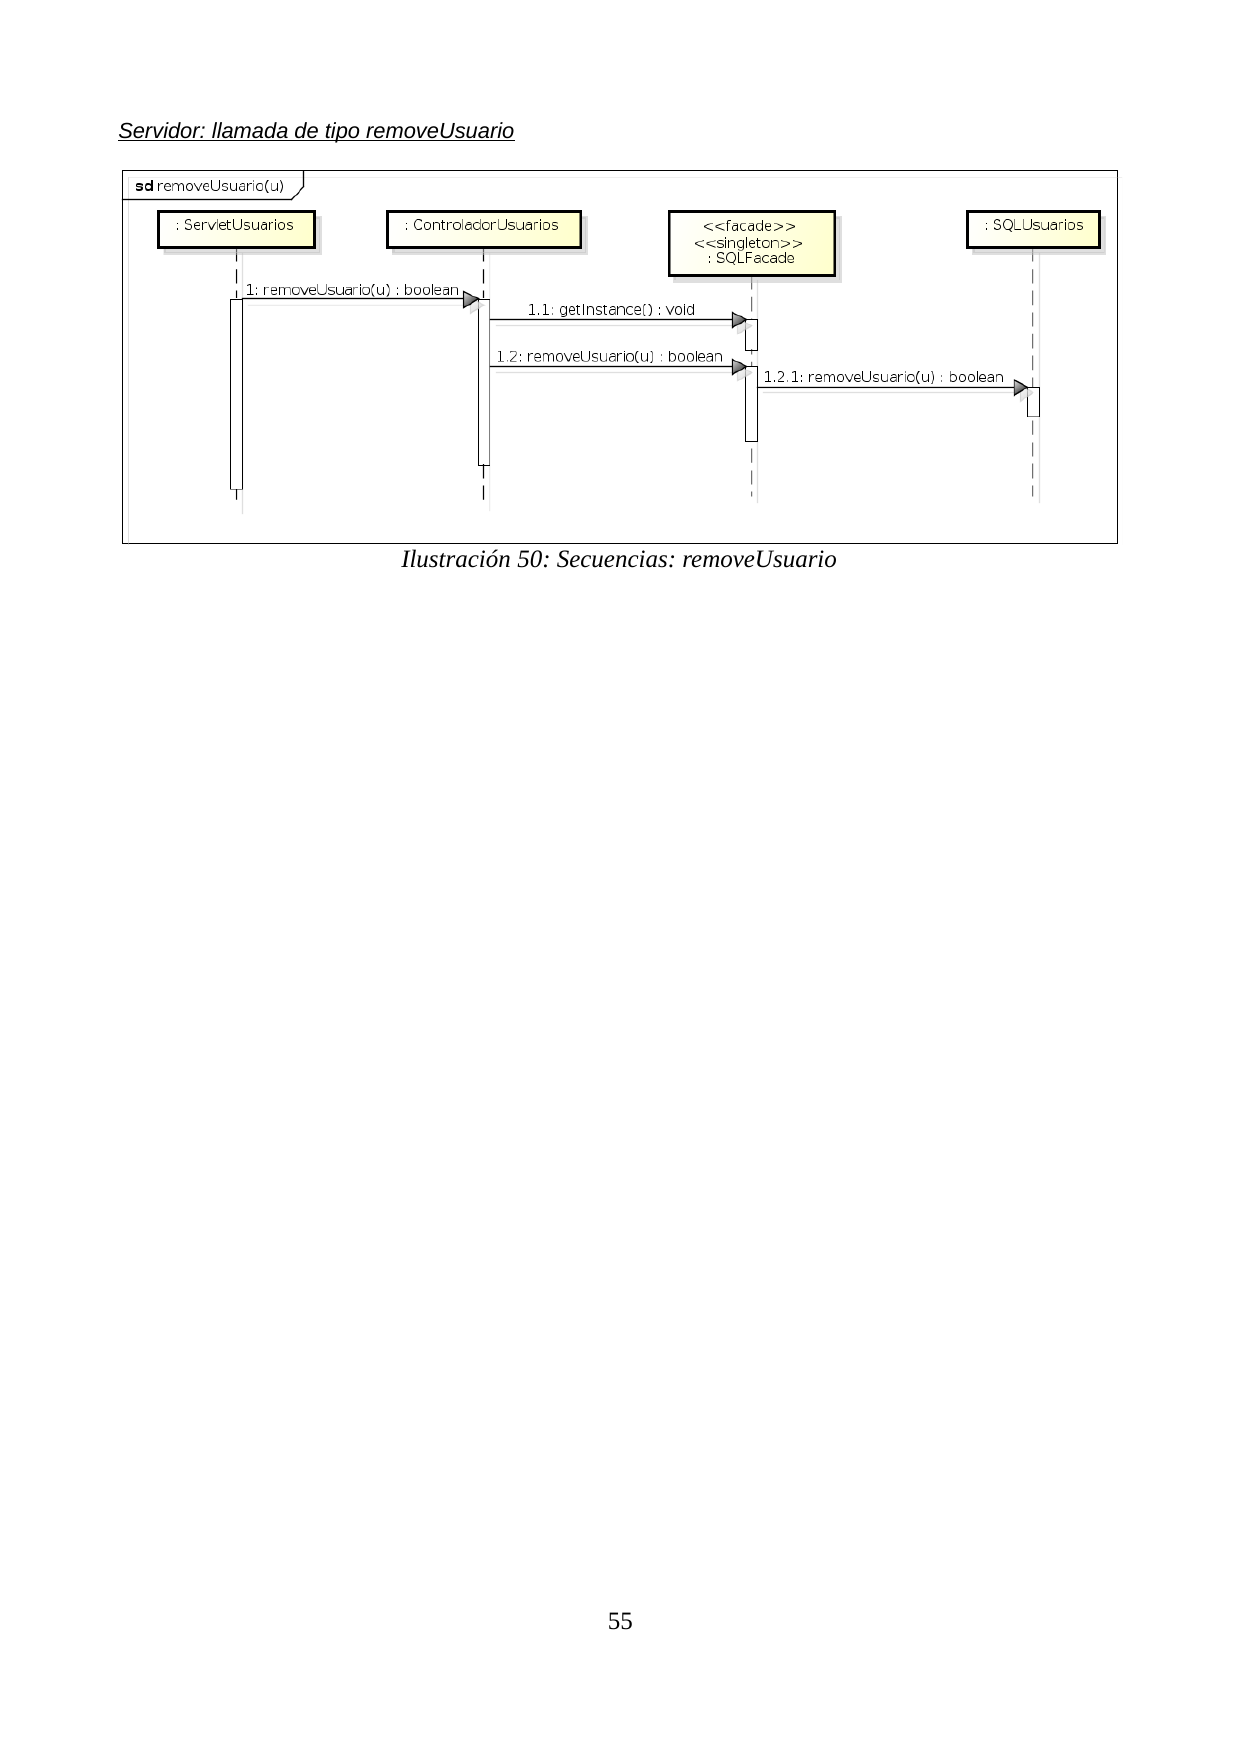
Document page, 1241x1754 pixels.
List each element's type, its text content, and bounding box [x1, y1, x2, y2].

picture [118, 168, 1123, 545]
text Ilustración 50: Secuencias: removeUsuario [118, 545, 1122, 573]
subtitle Servidor: llamada de tipo removeUsuario [118, 118, 1122, 143]
